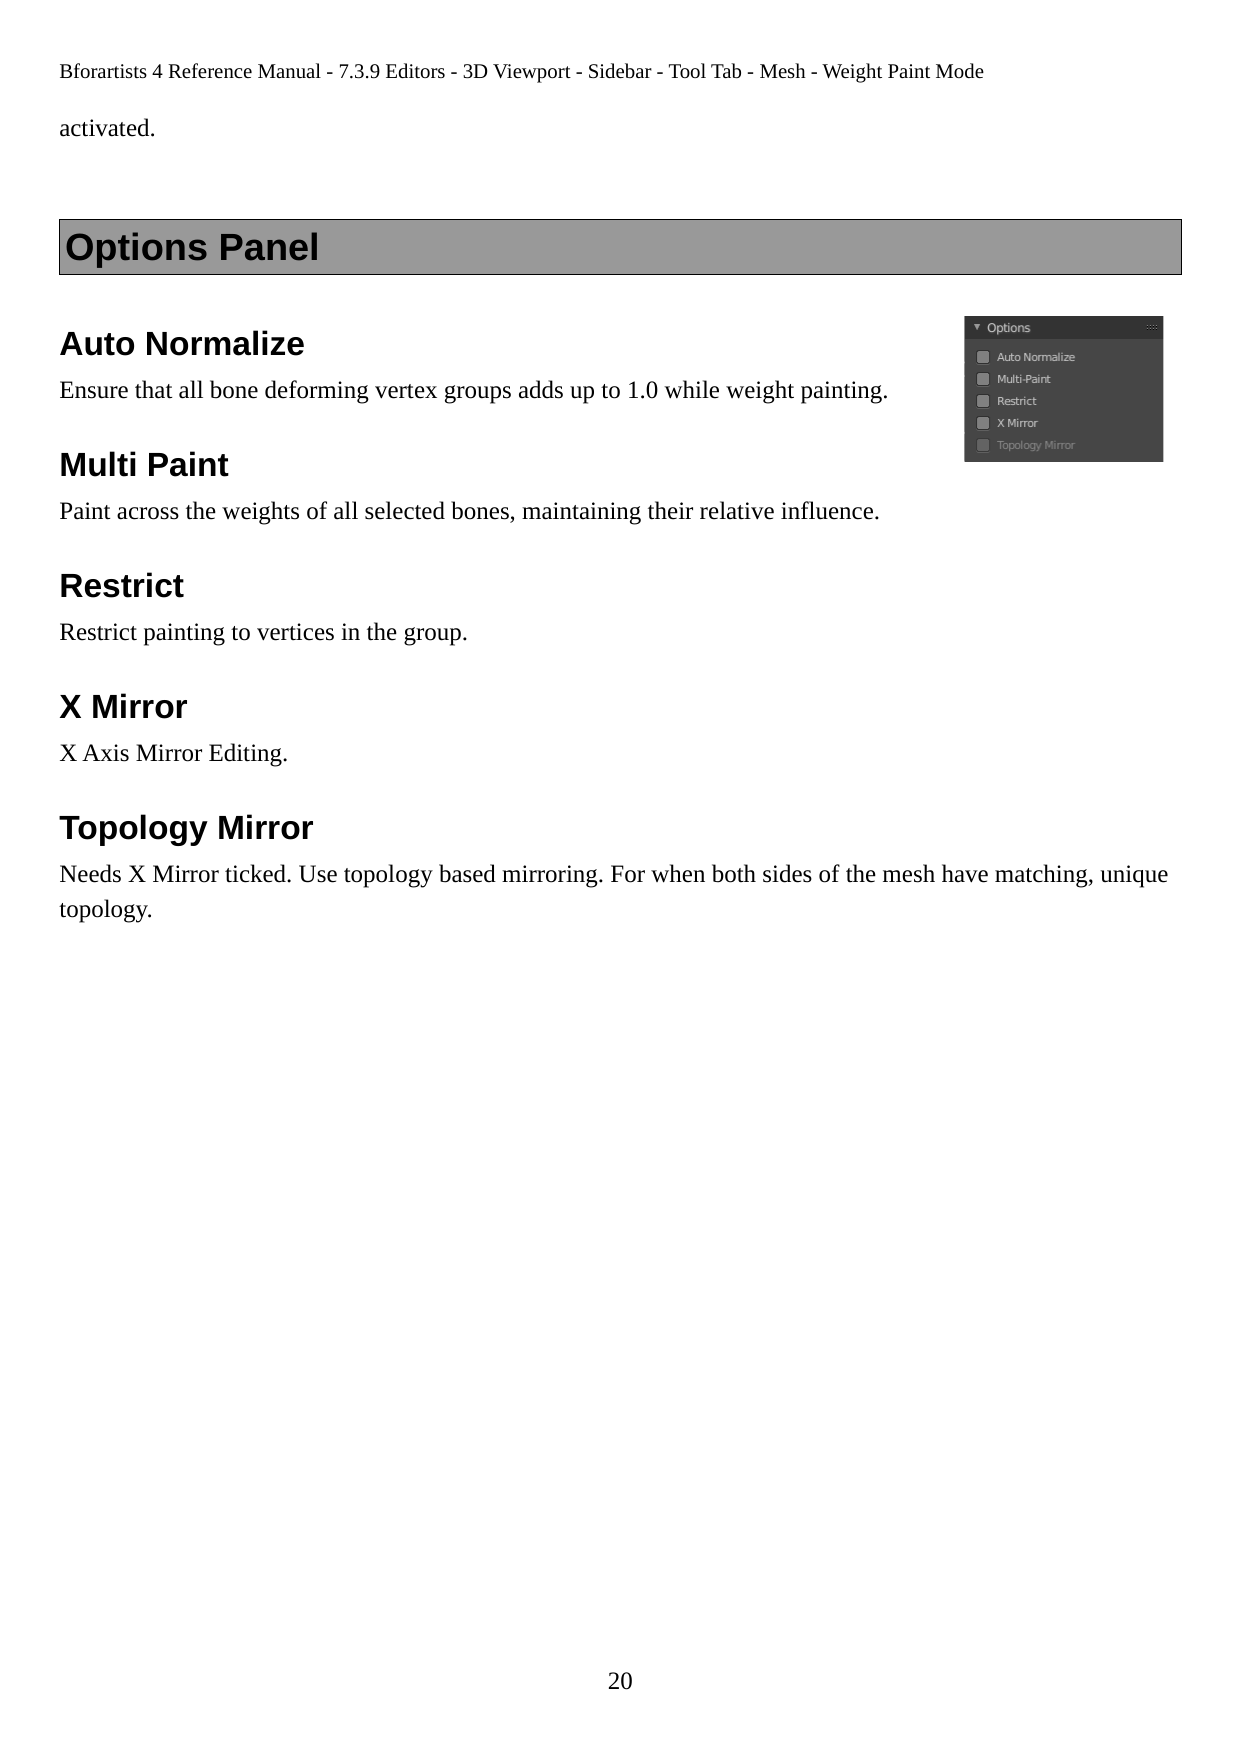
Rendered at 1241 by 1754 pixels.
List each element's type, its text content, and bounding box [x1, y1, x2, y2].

subtitle Multi Paint [59, 445, 1181, 484]
text Restrict painting to vertices in the group. [59, 617, 1181, 646]
subtitle Auto Normalize [59, 324, 964, 363]
subtitle X Mirror [59, 687, 1181, 726]
text Paint across the weights of all selected bones, maintaining their relative influence. [59, 496, 1181, 525]
text Ensure that all bone deforming vertex groups adds up to 1.0 while weight painting. [59, 375, 964, 404]
subtitle [1164, 324, 1181, 363]
text activated. [59, 113, 1181, 141]
text X Axis Mirror Editing. [59, 738, 1181, 767]
subtitle Restrict [59, 566, 1181, 605]
picture [964, 316, 1164, 462]
table_header Options Panel [60, 220, 1181, 274]
text Needs X Mirror ticked. Use topology based mirroring. For when both sides of the mesh have matching, unique topology. [59, 859, 1181, 923]
subtitle Topology Mirror [59, 808, 1181, 847]
